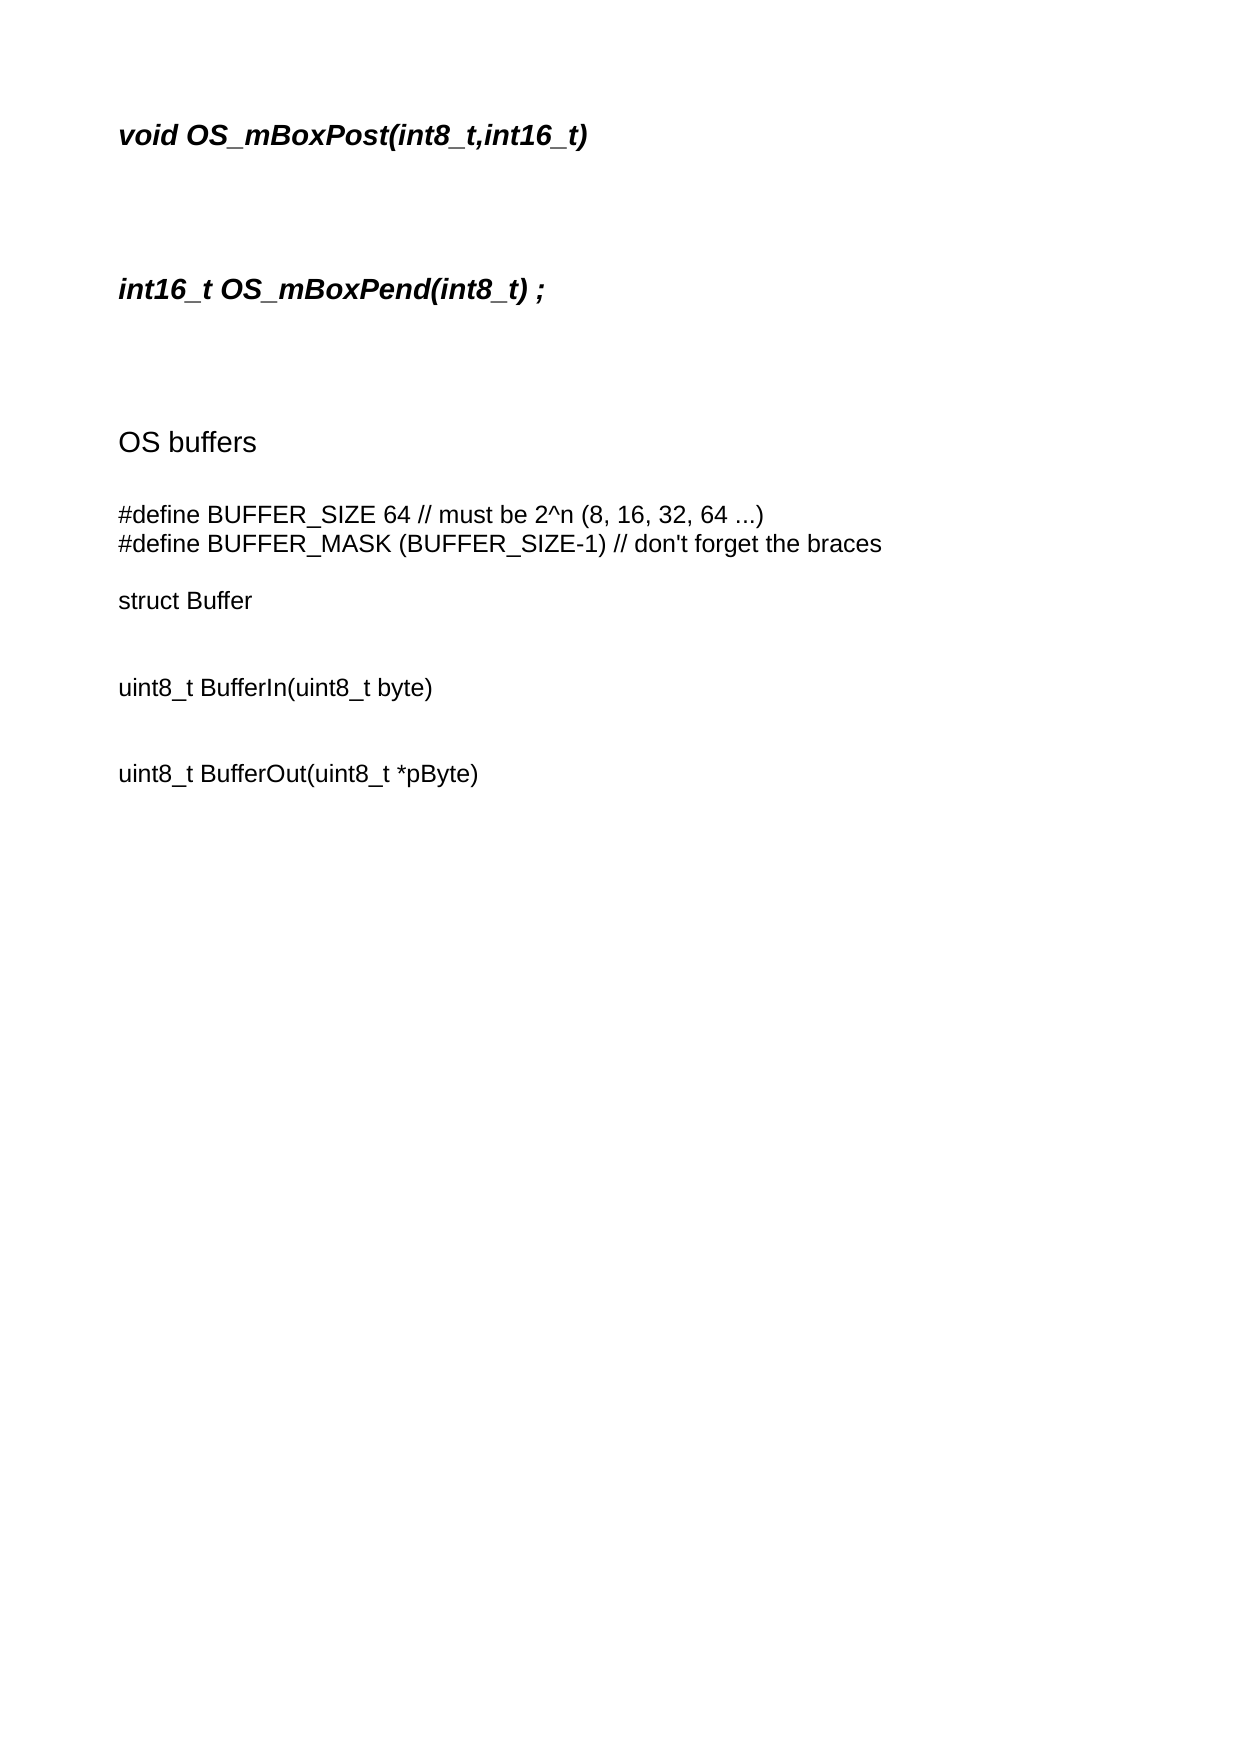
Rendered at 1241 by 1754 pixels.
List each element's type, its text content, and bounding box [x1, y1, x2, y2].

subtitle OS buffers [118, 425, 1122, 459]
text uint8_t BufferOut(uint8_t *pByte) [118, 759, 1122, 787]
text #define BUFFER_SIZE 64 // must be 2^n (8, 16, 32, 64 ...) [118, 500, 1122, 529]
subtitle int16_t OS_mBoxPend(int8_t) ; [118, 272, 1122, 305]
text uint8_t BufferIn(uint8_t byte) [118, 672, 1122, 701]
subtitle void OS_mBoxPost(int8_t,int16_t) [118, 118, 1122, 152]
text #define BUFFER_MASK (BUFFER_SIZE-1) // don't forget the braces [118, 529, 1122, 557]
text struct Buffer [118, 586, 1122, 615]
